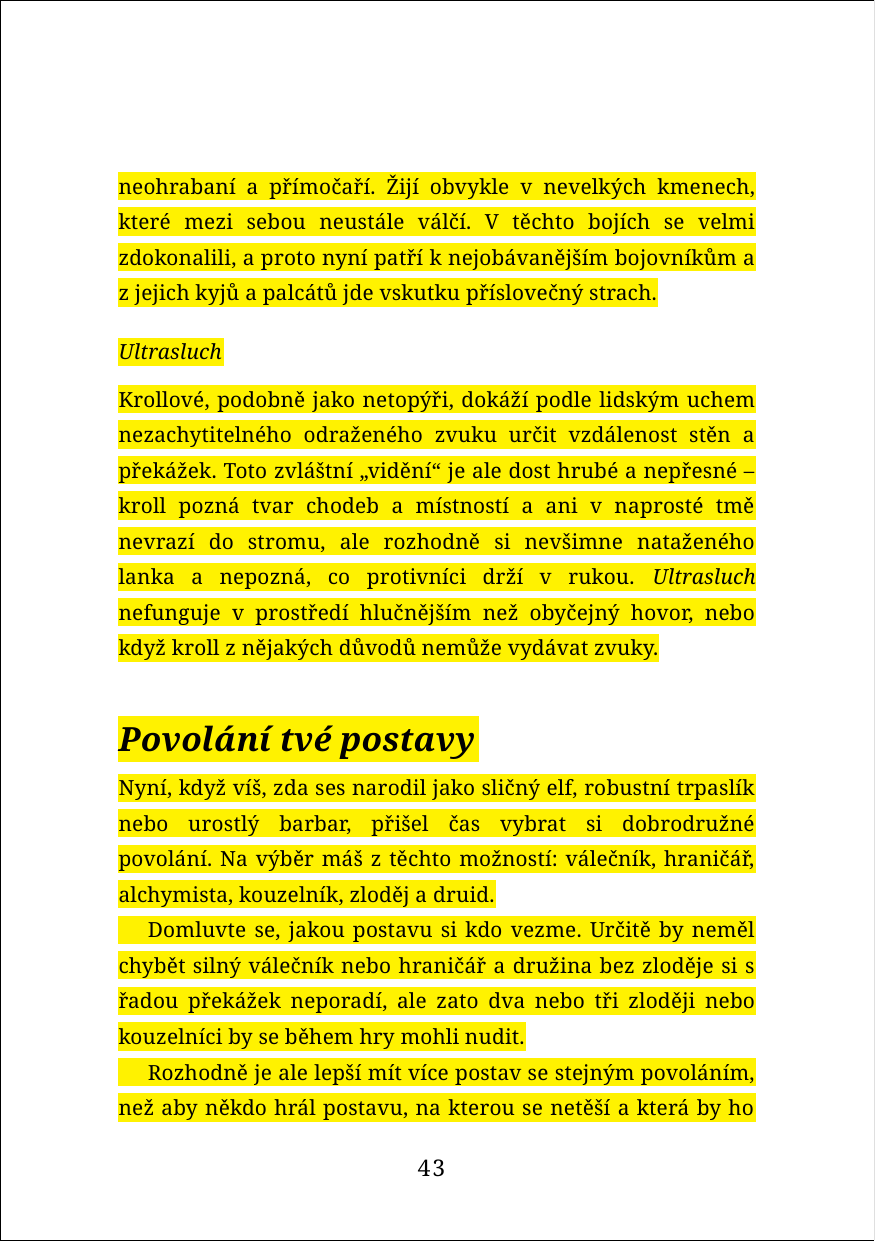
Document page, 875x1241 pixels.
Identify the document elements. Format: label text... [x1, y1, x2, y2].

text Krollové, podobně jako netopýři, dokáží podle lidským uchem nezachytitelného odraženého zvuku určit vzdálenost stěn a překážek. Toto zvláštní „vidění“ je ale dost hrubé a nepřesné – kroll pozná tvar chodeb a místností a ani v naprosté tmě nevrazí do stromu, ale rozhodně si nevšimne nataženého lanka a nepozná, co protivníci drží v rukou. Ultrasluch nefunguje v prostředí hlučnějším než obyčejný hovor, nebo když kroll z nějakých důvodů nemůže vydávat zvuky. [118, 385, 756, 662]
subtitle Povolání tvé postavy [118, 716, 756, 762]
text Nyní, když víš, zda ses narodil jako sličný elf, robustní trpaslík nebo urostlý barbar, přišel čas vybrat si dobrodružné povolání. Na výběr máš z těchto možností: válečník, hraničář, alchymista, kouzelník, zloděj a druid. Domluvte se, jakou postavu si kdo vezme. Určitě by neměl chybět silný válečník nebo hraničář a družina bez zloděje si s řadou překážek neporadí, ale zato dva nebo tři zloději nebo kouzelníci by se během hry mohli nudit. Rozhodně je ale lepší mít více postav se stejným povoláním, než aby někdo hrál postavu, na kterou se netěší a která by ho [118, 773, 756, 1122]
text neohrabaní a přímočaří. Žijí obvykle v nevelkých kmenech, které mezi sebou neustále válčí. V těchto bojích se velmi zdokonalili, a proto nyní patří k nejobávanějším bojovníkům a z jejich kyjů a palcátů jde vskutku příslovečný strach. [118, 172, 756, 307]
text Ultrasluch [118, 337, 756, 366]
